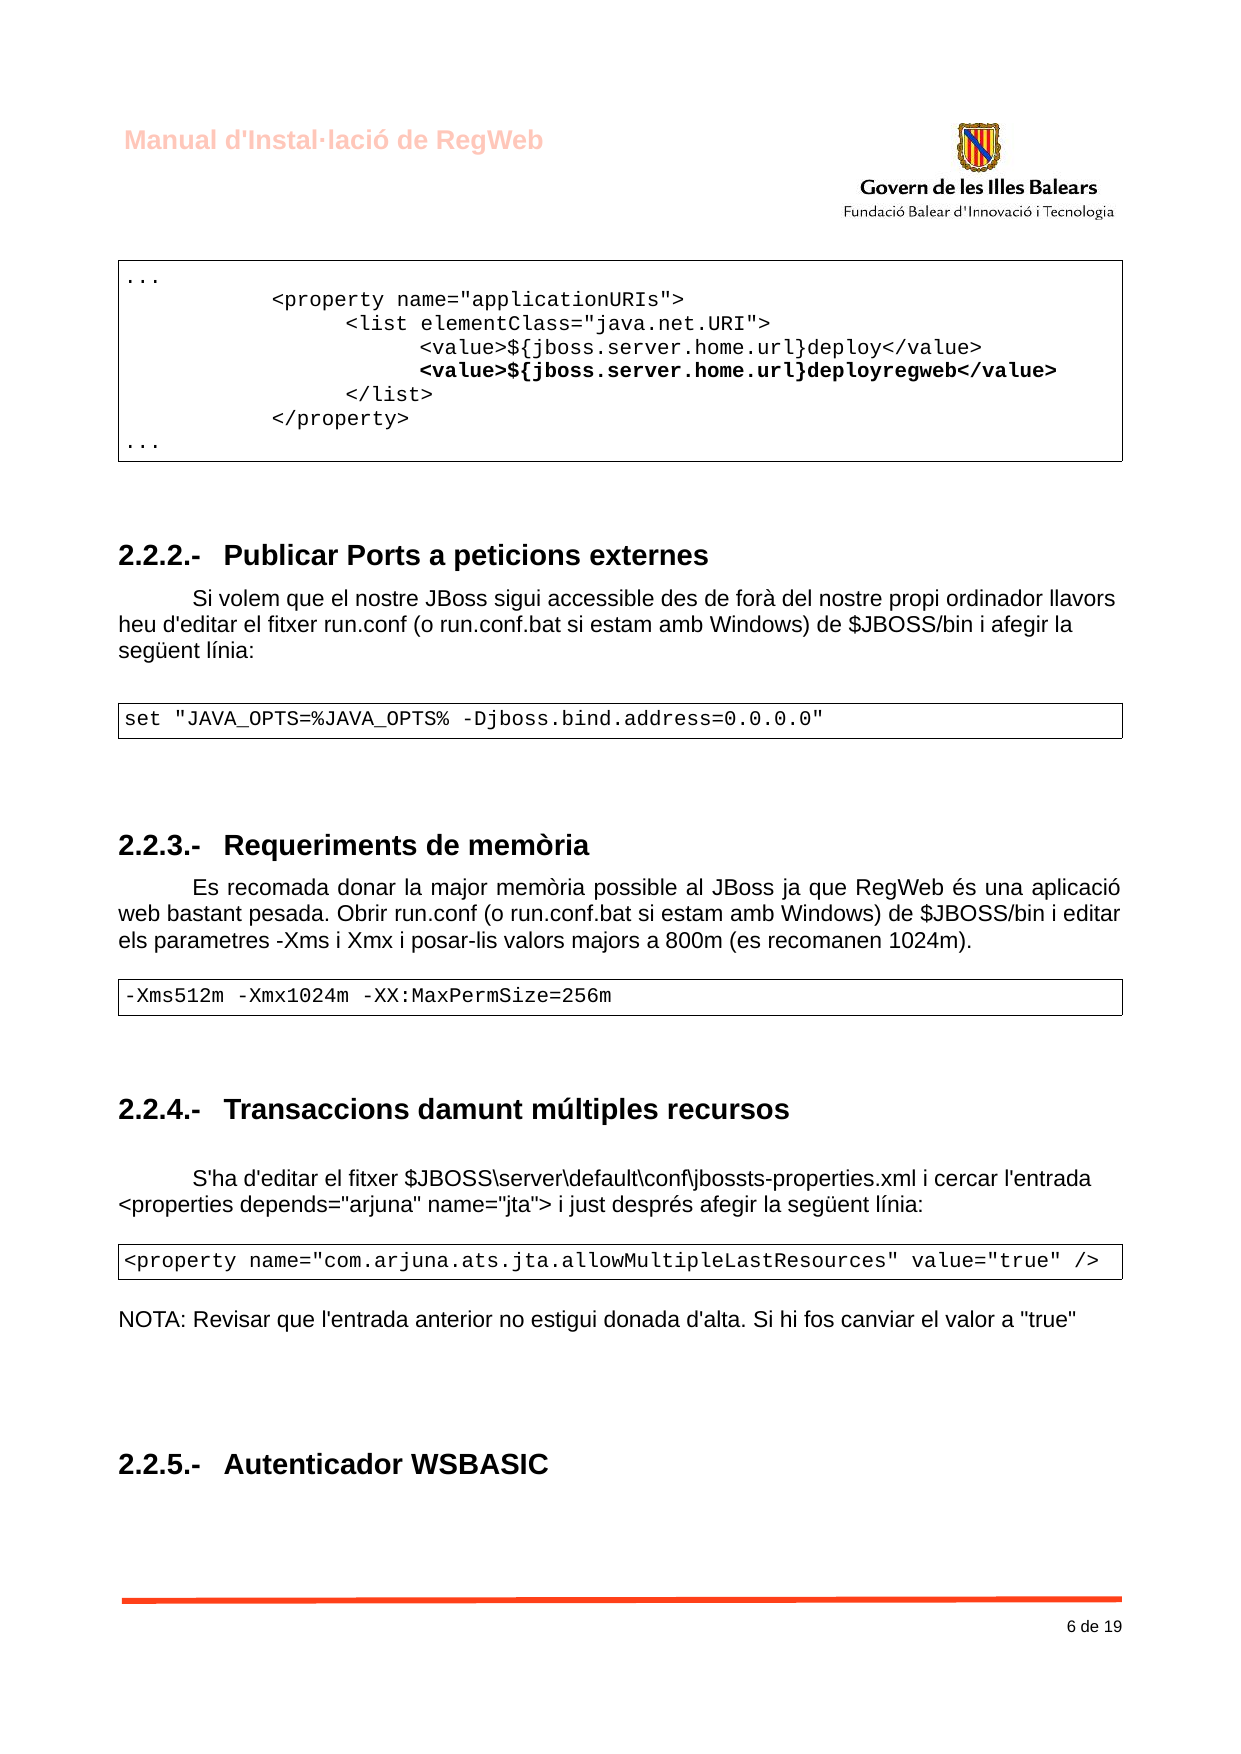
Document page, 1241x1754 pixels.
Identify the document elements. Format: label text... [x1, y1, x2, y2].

subtitle Requeriments de memòria [118, 828, 1122, 861]
table_header <property name="com.arjuna.ats.jta.allowMultipleLastResources" value="true" /> [119, 1245, 1122, 1279]
subtitle Autenticador WSBASIC [118, 1447, 1122, 1481]
text S'ha d'editar el fitxer $JBOSS\server\default\conf\jbossts-properties.xml i cercar l'entrada <properties depends="arjuna" name="jta"> i just després afegir la següent línia: [118, 1165, 1122, 1217]
subtitle Publicar Ports a peticions externes [118, 538, 1122, 572]
subtitle Transaccions damunt múltiples recursos [118, 1092, 1122, 1126]
table_header set "JAVA_OPTS=%JAVA_OPTS% -Djboss.bind.address=0.0.0.0" [119, 704, 1122, 738]
picture [840, 123, 1117, 220]
text Si volem que el nostre JBoss sigui accessible des de forà del nostre propi ordinador llavors heu d'editar el fitxer run.conf (o run.conf.bat si estam amb Windows) de $JBOSS/bin i afegir la següent línia: [118, 584, 1122, 663]
text NOTA: Revisar que l'entrada anterior no estigui donada d'alta. Si hi fos canviar el valor a "true" [118, 1306, 1122, 1332]
table_header ... <property name="applicationURIs"> <list elementClass="java.net.URI"> <value>${jboss.server.home.url}deploy</value> <value>${jboss.server.home.url}deployregweb</value> </list> </property> ... [119, 261, 1122, 461]
table_header -Xms512m -Xmx1024m -XX:MaxPermSize=256m [119, 980, 1122, 1014]
text Es recomada donar la major memòria possible al JBoss ja que RegWeb és una aplicació web bastant pesada. Obrir run.conf (o run.conf.bat si estam amb Windows) de $JBOSS/bin i editar els parametres -Xms i Xmx i posar-lis valors majors a 800m (es recomanen 1024m). [118, 874, 1122, 953]
